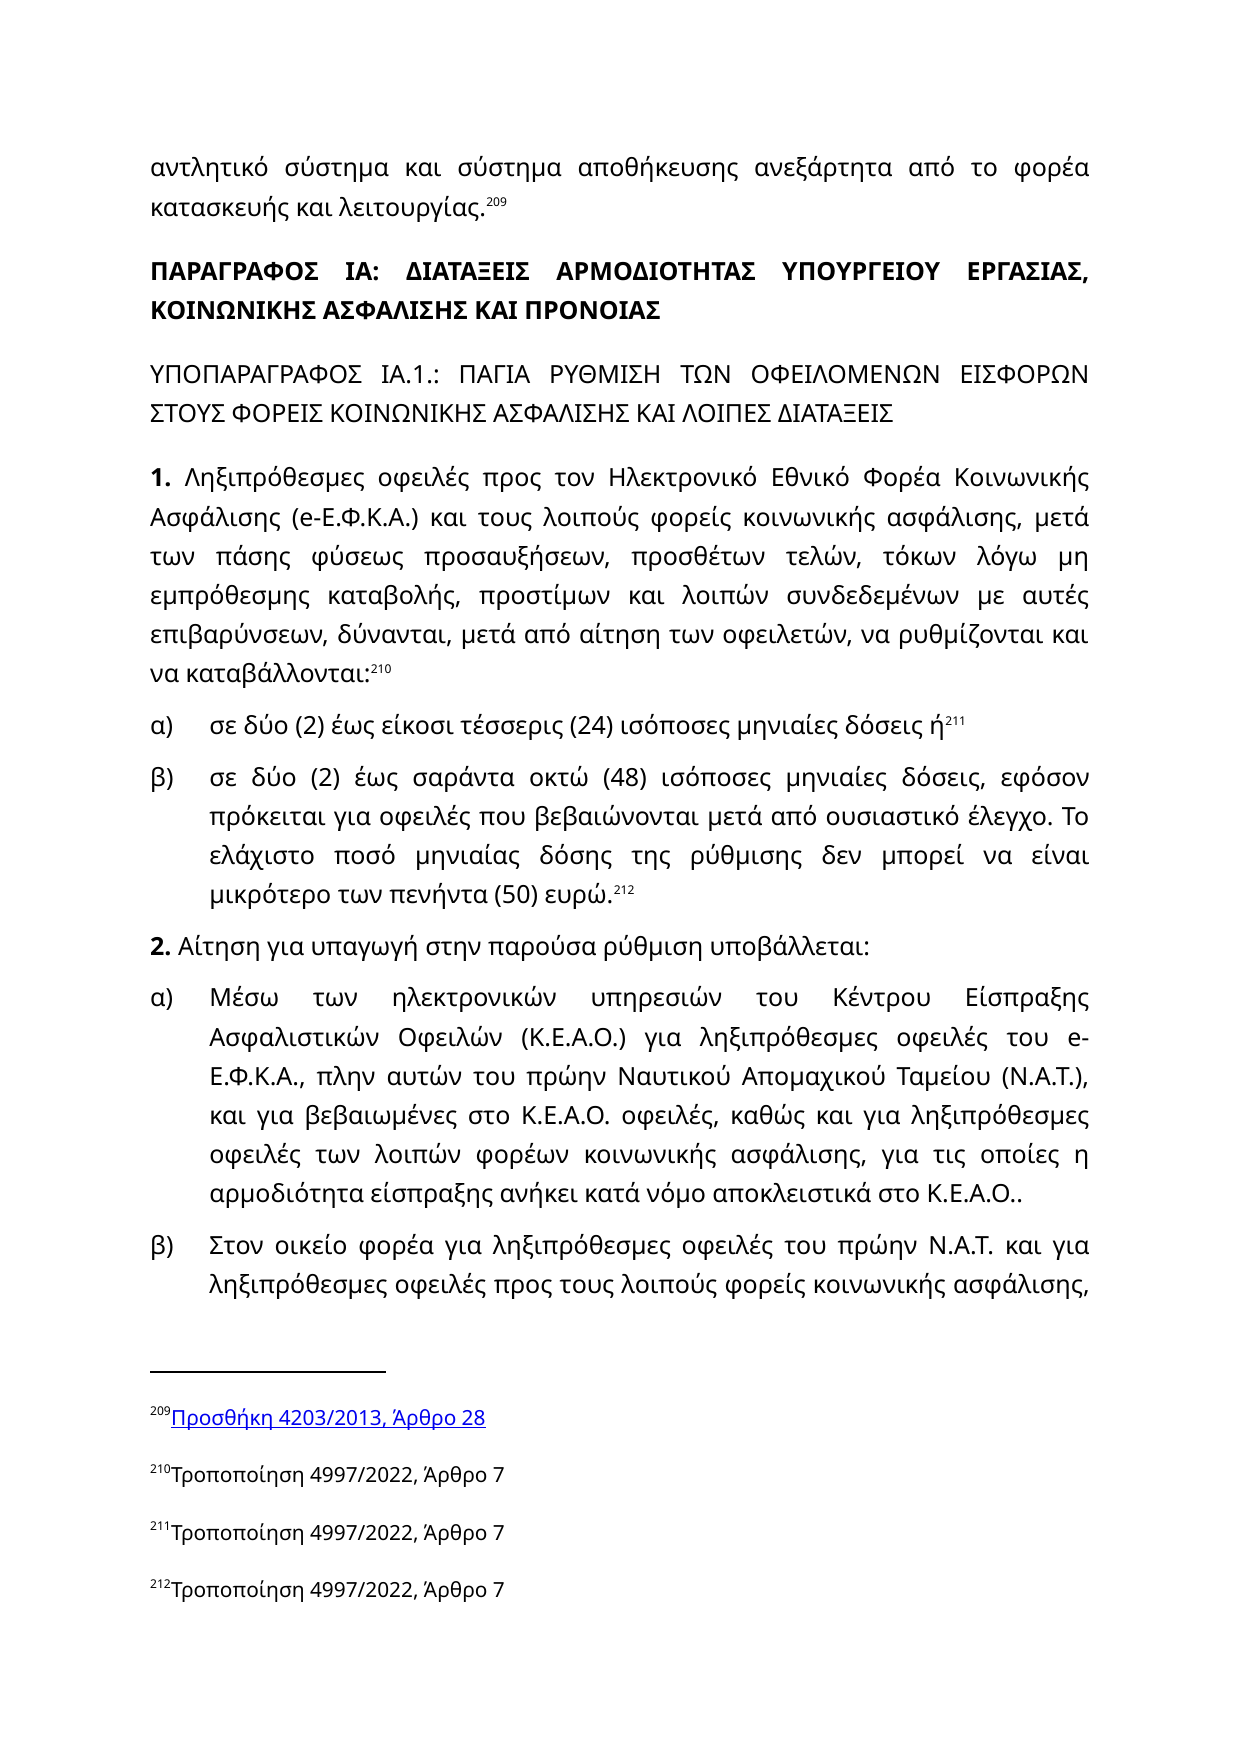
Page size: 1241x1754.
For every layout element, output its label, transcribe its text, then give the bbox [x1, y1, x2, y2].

text Τροποποίηση 4997/2022, Άρθρο 7 [150, 1460, 1090, 1489]
list β) Στον οικείο φορέα για ληξιπρόθεσμες οφειλές του πρώην Ν.Α.Τ. και για ληξιπρόθεσμες οφειλές προς τους λοιπούς φορείς κοινωνικής ασφάλισης, [150, 1227, 1090, 1301]
text 2. Αίτηση για υπαγωγή στην παρούσα ρύθμιση υποβάλλεται: [150, 928, 1090, 962]
list β) σε δύο (2) έως σαράντα οκτώ (48) ισόποσες μηνιαίες δόσεις, εφόσον πρόκειται για οφειλές που βεβαιώνονται μετά από ουσιαστικό έλεγχο. Το ελάχιστο ποσό μηνιαίας δόσης της ρύθμισης δεν μπορεί να είναι μικρότερο των πενήντα (50) ευρώ. [150, 759, 1090, 911]
text αντλητικό σύστημα και σύστημα αποθήκευσης ανεξάρτητα από το φορέα κατασκευής και λειτουργίας. [150, 150, 1090, 223]
text Προσθήκη 4203/2013, Άρθρο 28 [150, 1403, 1090, 1431]
text ΥΠΟΠΑΡΑΓΡΑΦΟΣ ΙΑ.1.: ΠΑΓΙΑ ΡΥΘΜΙΣΗ ΤΩΝ ΟΦΕΙΛΟΜΕΝΩΝ ΕΙΣΦΟΡΩΝ ΣΤΟΥΣ ΦΟΡΕΙΣ ΚΟΙΝΩΝΙΚΗΣ ΑΣΦΑΛΙΣΗΣ ΚΑΙ ΛΟΙΠΕΣ ΔΙΑΤΑΞΕΙΣ [150, 357, 1090, 430]
text ΠΑΡΑΓΡΑΦΟΣ ΙΑ: ΔΙΑΤΑΞΕΙΣ ΑΡΜΟΔΙΟΤΗΤΑΣ ΥΠΟΥΡΓΕΙΟΥ ΕΡΓΑΣΙΑΣ, ΚΟΙΝΩΝΙΚΗΣ ΑΣΦΑΛΙΣΗΣ ΚΑΙ ΠΡΟΝΟΙΑΣ [150, 253, 1090, 327]
list α) Μέσω των ηλεκτρονικών υπηρεσιών του Κέντρου Είσπραξης Ασφαλιστικών Οφειλών (Κ.Ε.Α.Ο.) για ληξιπρόθεσμες οφειλές του e-Ε.Φ.Κ.Α., πλην αυτών του πρώην Ναυτικού Απομαχικού Ταμείου (Ν.Α.Τ.), και για βεβαιωμένες στο Κ.Ε.Α.Ο. οφειλές, καθώς και για ληξιπρόθεσμες οφειλές των λοιπών φορέων κοινωνικής ασφάλισης, για τις οποίες η αρμοδιότητα είσπραξης ανήκει κατά νόμο αποκλειστικά στο Κ.Ε.Α.Ο.. [150, 980, 1090, 1210]
list α) σε δύο (2) έως είκοσι τέσσερις (24) ισόποσες μηνιαίες δόσεις ή [150, 707, 1090, 742]
text Τροποποίηση 4997/2022, Άρθρο 7 [150, 1576, 1090, 1604]
text 1. Ληξιπρόθεσμες οφειλές προς τον Ηλεκτρονικό Εθνικό Φορέα Κοινωνικής Ασφάλισης (e-Ε.Φ.Κ.Α.) και τους λοιπούς φορείς κοινωνικής ασφάλισης, μετά των πάσης φύσεως προσαυξήσεων, προσθέτων τελών, τόκων λόγω μη εμπρόθεσμης καταβολής, προστίμων και λοιπών συνδεδεμένων με αυτές επιβαρύνσεων, δύνανται, μετά από αίτηση των οφειλετών, να ρυθμίζονται και να καταβάλλονται: [150, 460, 1090, 690]
text Τροποποίηση 4997/2022, Άρθρο 7 [150, 1518, 1090, 1546]
